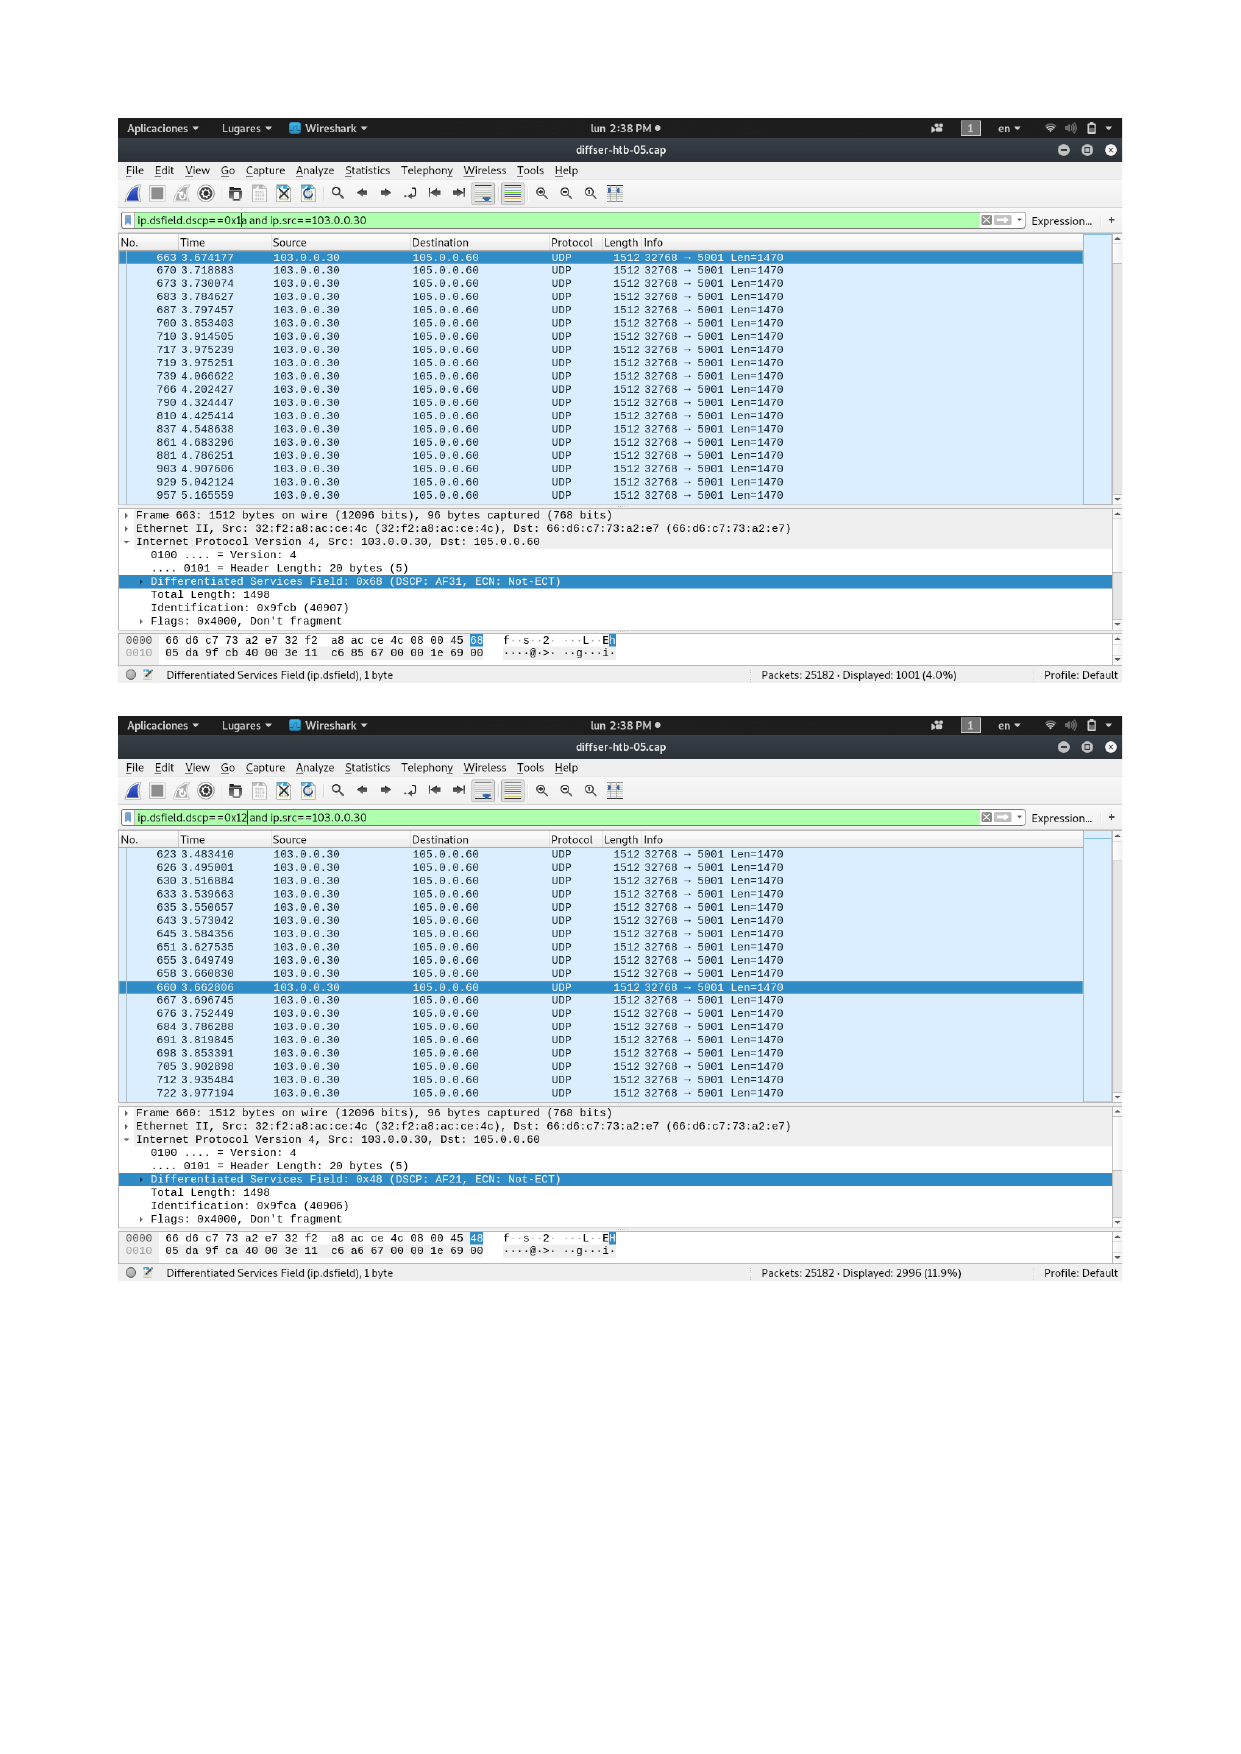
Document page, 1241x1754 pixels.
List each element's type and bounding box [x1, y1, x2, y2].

picture [118, 716, 1123, 1281]
picture [118, 118, 1123, 683]
